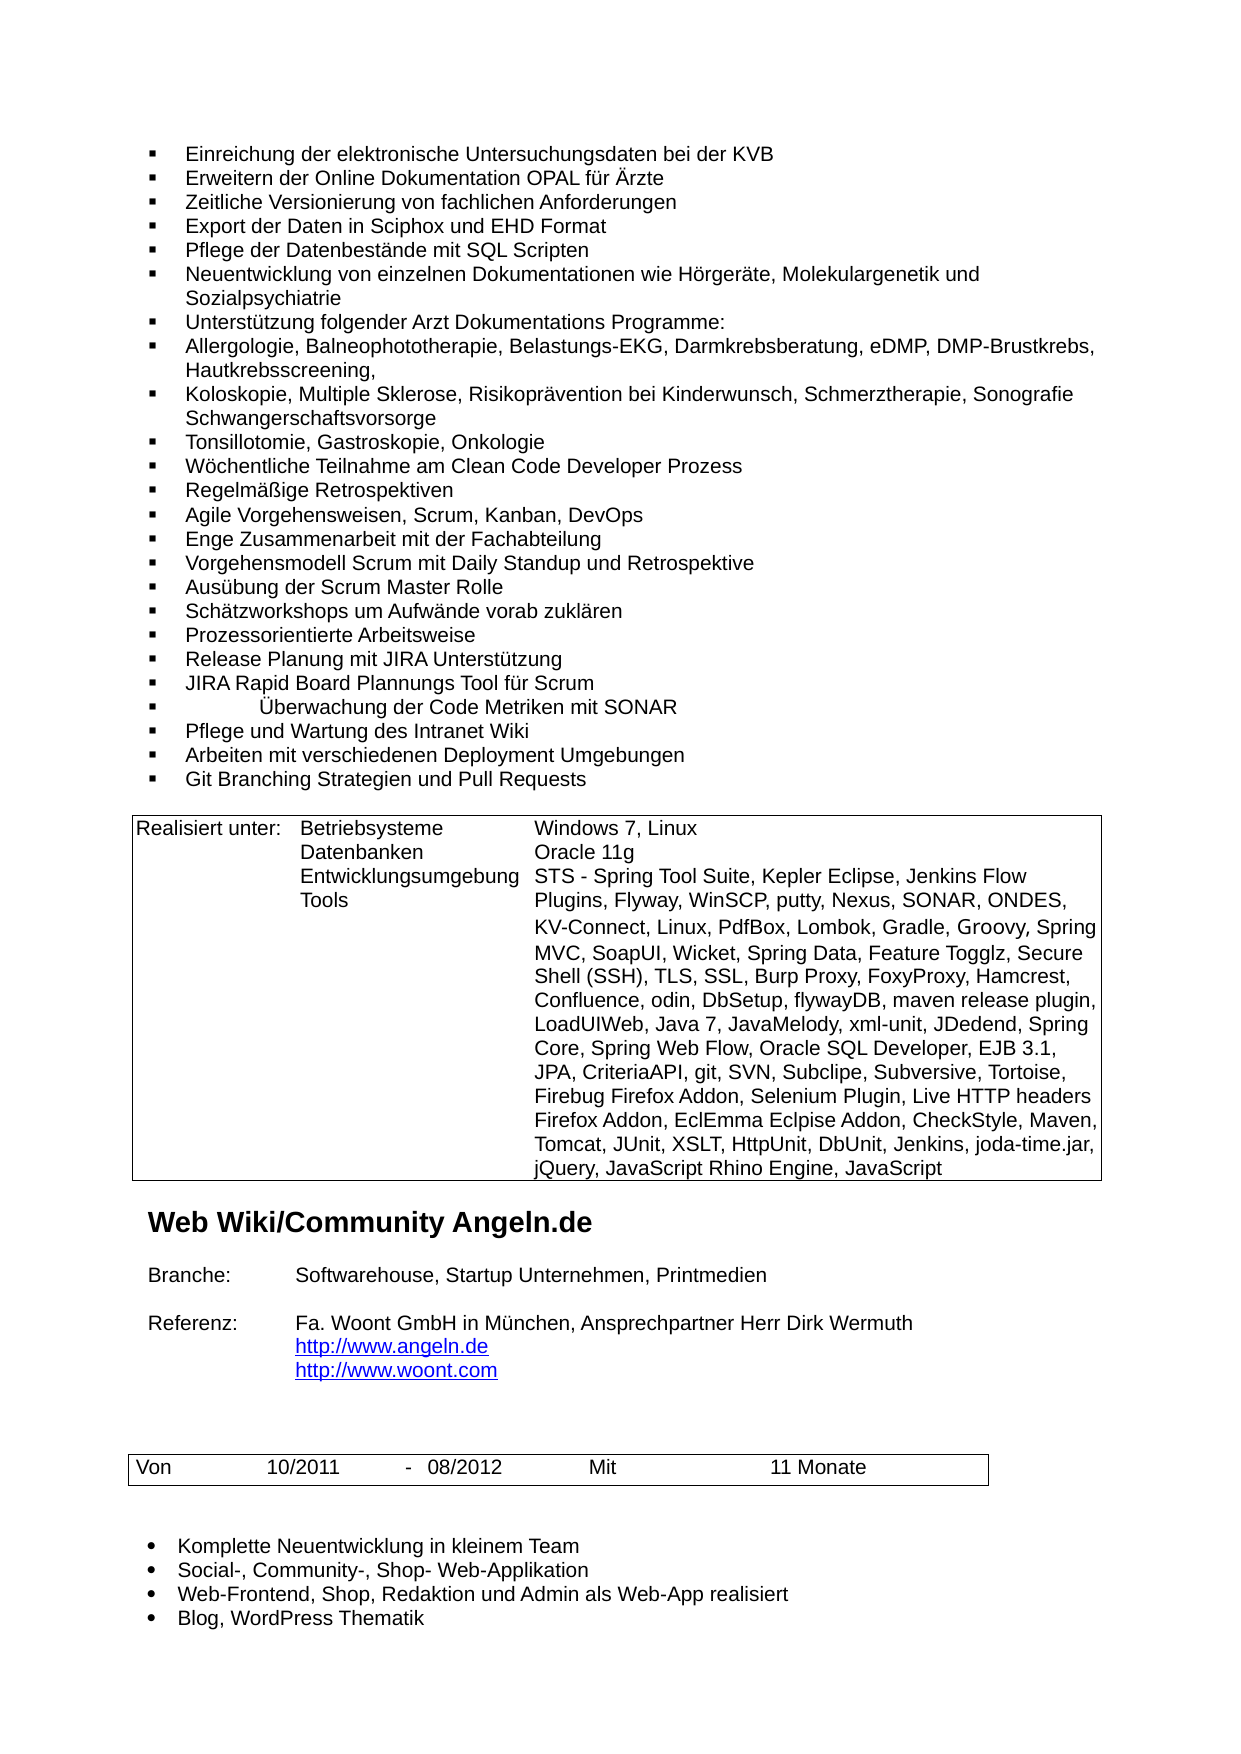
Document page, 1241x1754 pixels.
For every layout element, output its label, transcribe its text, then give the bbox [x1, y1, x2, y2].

table_header 08/2012 [420, 1455, 581, 1485]
list Export der Daten in Sciphox und EHD Format [148, 214, 1110, 238]
list Zeitliche Versionierung von fachlichen Anforderungen [148, 190, 1110, 214]
list Pflege und Wartung des Intranet Wiki [148, 719, 1110, 743]
table_cell Entwicklungsumgebung Tools [297, 864, 531, 1180]
list Web-Frontend, Shop, Redaktion und Admin als Web-App realisiert [148, 1582, 1110, 1606]
list Agile Vorgehensweisen, Scrum, Kanban, DevOps [148, 502, 1110, 526]
list Social-, Community-, Shop- Web-Applikation [148, 1558, 1110, 1582]
list Erweitern der Online Dokumentation OPAL für Ärzte [148, 166, 1110, 190]
list Regelmäßige Retrospektiven [148, 478, 1110, 502]
list Arbeiten mit verschiedenen Deployment Umgebungen [148, 743, 1110, 767]
list Überwachung der Code Metriken mit SONAR [148, 695, 1110, 719]
list JIRA Rapid Board Plannungs Tool für Scrum [148, 671, 1110, 695]
list Pflege der Datenbestände mit SQL Scripten [148, 238, 1110, 262]
list Allergologie, Balneophototherapie, Belastungs-EKG, Darmkrebsberatung, eDMP, DMP-Brustkrebs, Hautkrebsscreening, [148, 334, 1110, 382]
list Vorgehensmodell Scrum mit Daily Standup und Retrospektive [148, 551, 1110, 574]
list Neuentwicklung von einzelnen Dokumentationen wie Hörgeräte, Molekulargenetik und Sozialpsychiatrie [148, 262, 1110, 310]
list Wöchentliche Teilnahme am Clean Code Developer Prozess [148, 454, 1110, 478]
list Blog, WordPress Thematik [148, 1606, 1110, 1630]
list Unterstützung folgender Arzt Dokumentations Programme: [148, 310, 1110, 334]
list Komplette Neuentwicklung in kleinem Team [148, 1534, 1110, 1558]
list Schätzworkshops um Aufwände vorab zuklären [148, 599, 1110, 623]
table_header - [398, 1455, 420, 1485]
text http://www.angeln.de [221, 1334, 1110, 1358]
table_header 11 Monate [763, 1455, 988, 1485]
table_header Von [129, 1455, 259, 1485]
table_header Mit [581, 1455, 762, 1485]
text Branche: Softwarehouse, Startup Unternehmen, Printmedien [148, 1262, 1110, 1286]
text Referenz: Fa. Woont GmbH in München, Ansprechpartner Herr Dirk Wermuth [148, 1310, 1110, 1334]
list Git Branching Strategien und Pull Requests [148, 767, 1110, 791]
table_cell [133, 864, 297, 1180]
list Tonsillotomie, Gastroskopie, Onkologie [148, 430, 1110, 454]
table_header Realisiert unter: [133, 816, 297, 864]
table_header Betriebsysteme Datenbanken [297, 816, 531, 864]
list Koloskopie, Multiple Sklerose, Risikoprävention bei Kinderwunsch, Schmerztherapie, Sonografie Schwangerschaftsvorsorge [148, 382, 1110, 430]
table_header 10/2011 [259, 1455, 398, 1485]
list Enge Zusammenarbeit mit der Fachabteilung [148, 526, 1110, 551]
list Release Planung mit JIRA Unterstützung [148, 647, 1110, 671]
table_cell STS - Spring Tool Suite, Kepler Eclipse, Jenkins Flow Plugins, Flyway, WinSCP, putty, Nexus, SONAR, ONDES, KV-Connect, Linux, PdfBox, Lombok, Gradle, Groovy, Spring MVC, SoapUI, Wicket, Spring Data, Feature Togglz, Secure Shell (SSH), TLS, SSL, Burp Proxy, FoxyProxy, Hamcrest, Confluence, odin, DbSetup, flywayDB, maven release plugin, LoadUIWeb, Java 7, JavaMelody, xml-unit, JDedend, Spring Core, Spring Web Flow, Oracle SQL Developer, EJB 3.1, JPA, CriteriaAPI, git, SVN, Subclipe, Subversive, Tortoise, Firebug Firefox Addon, Selenium Plugin, Live HTTP headers Firefox Addon, EclEmma Eclpise Addon, CheckStyle, Maven, Tomcat, JUnit, XSLT, HttpUnit, DbUnit, Jenkins, joda-time.jar, jQuery, JavaScript Rhino Engine, JavaScript [531, 864, 1101, 1180]
list Einreichung der elektronische Untersuchungsdaten bei der KVB [148, 142, 1110, 166]
list Prozessorientierte Arbeitsweise [148, 623, 1110, 647]
list Ausübung der Scrum Master Rolle [148, 574, 1110, 599]
text http://www.woont.com [221, 1358, 1110, 1382]
table_header Windows 7, Linux Oracle 11g [531, 816, 1101, 864]
text Web Wiki/Community Angeln.de [148, 1205, 1110, 1238]
